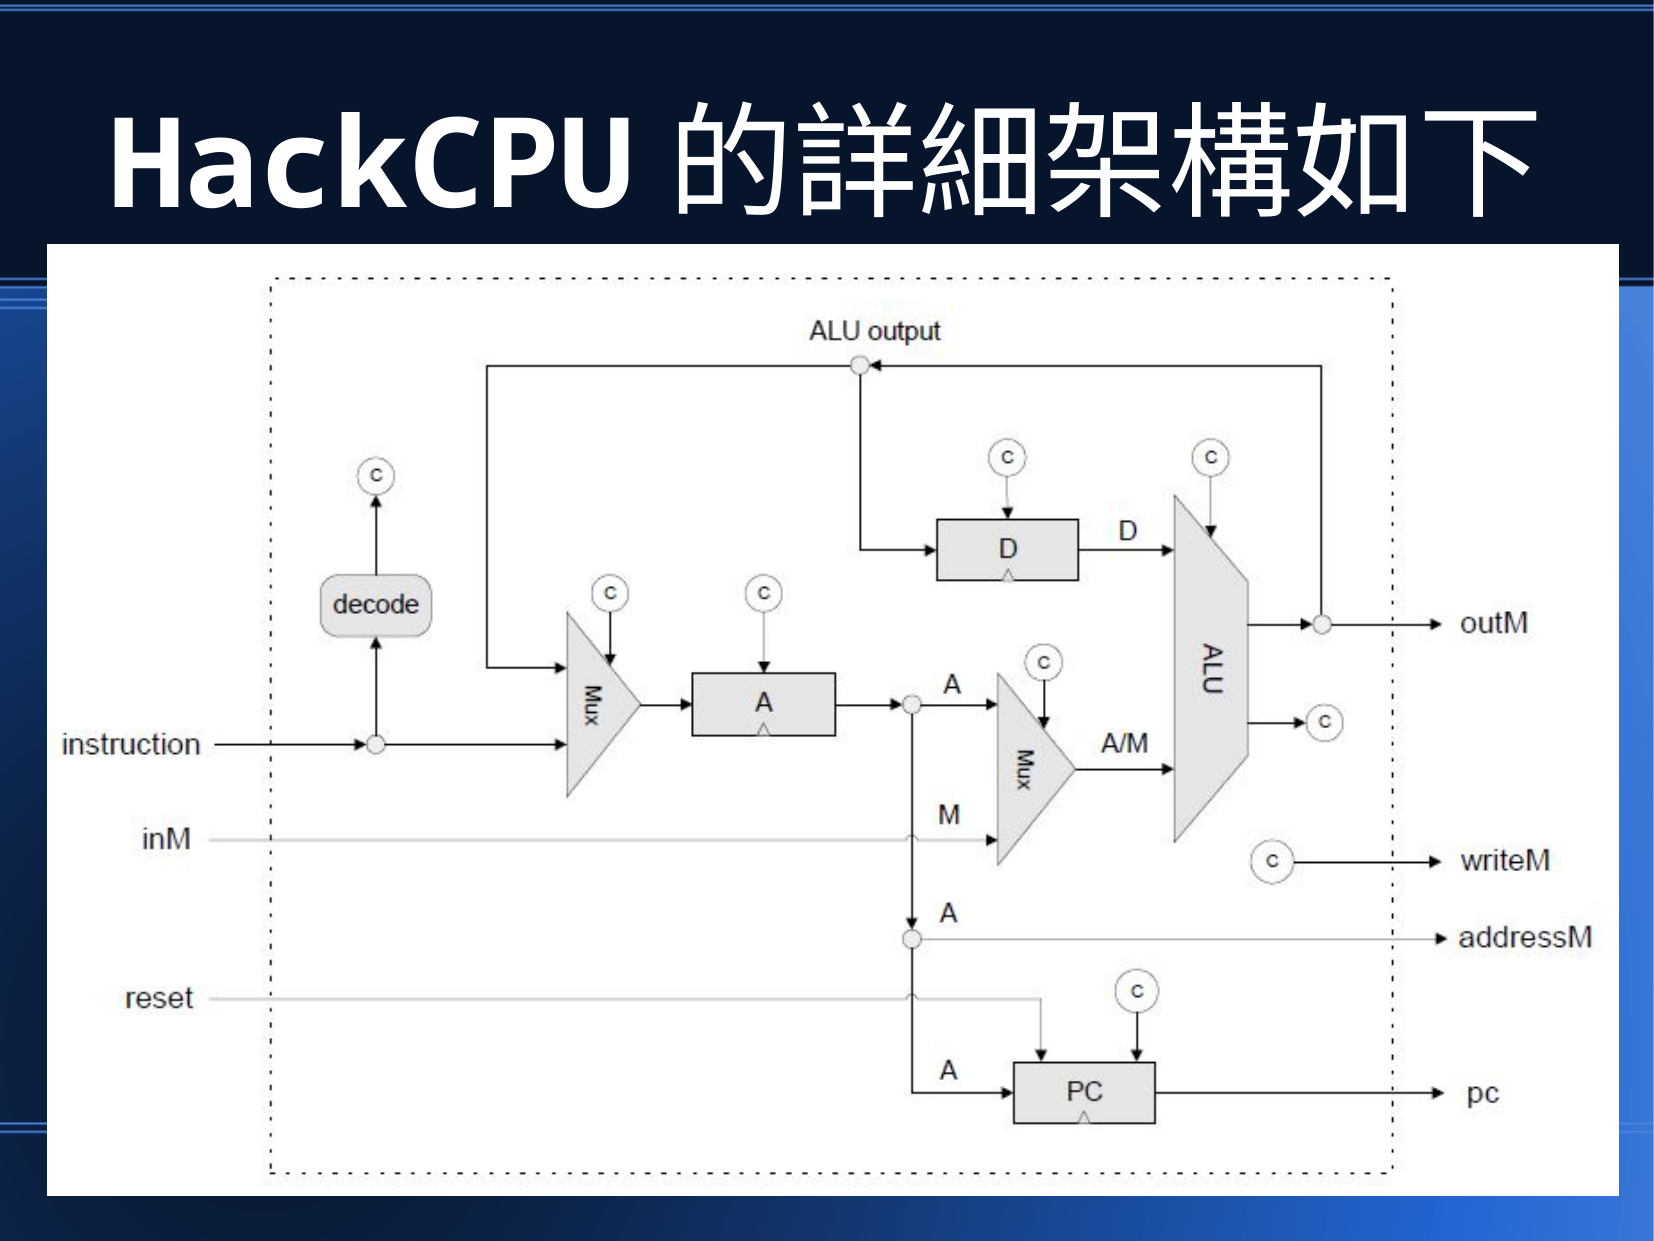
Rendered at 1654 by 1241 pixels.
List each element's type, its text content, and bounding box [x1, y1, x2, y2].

picture [0, 0, 1654, 1241]
title HackCPU的詳細架構如下 [82, 49, 1571, 244]
